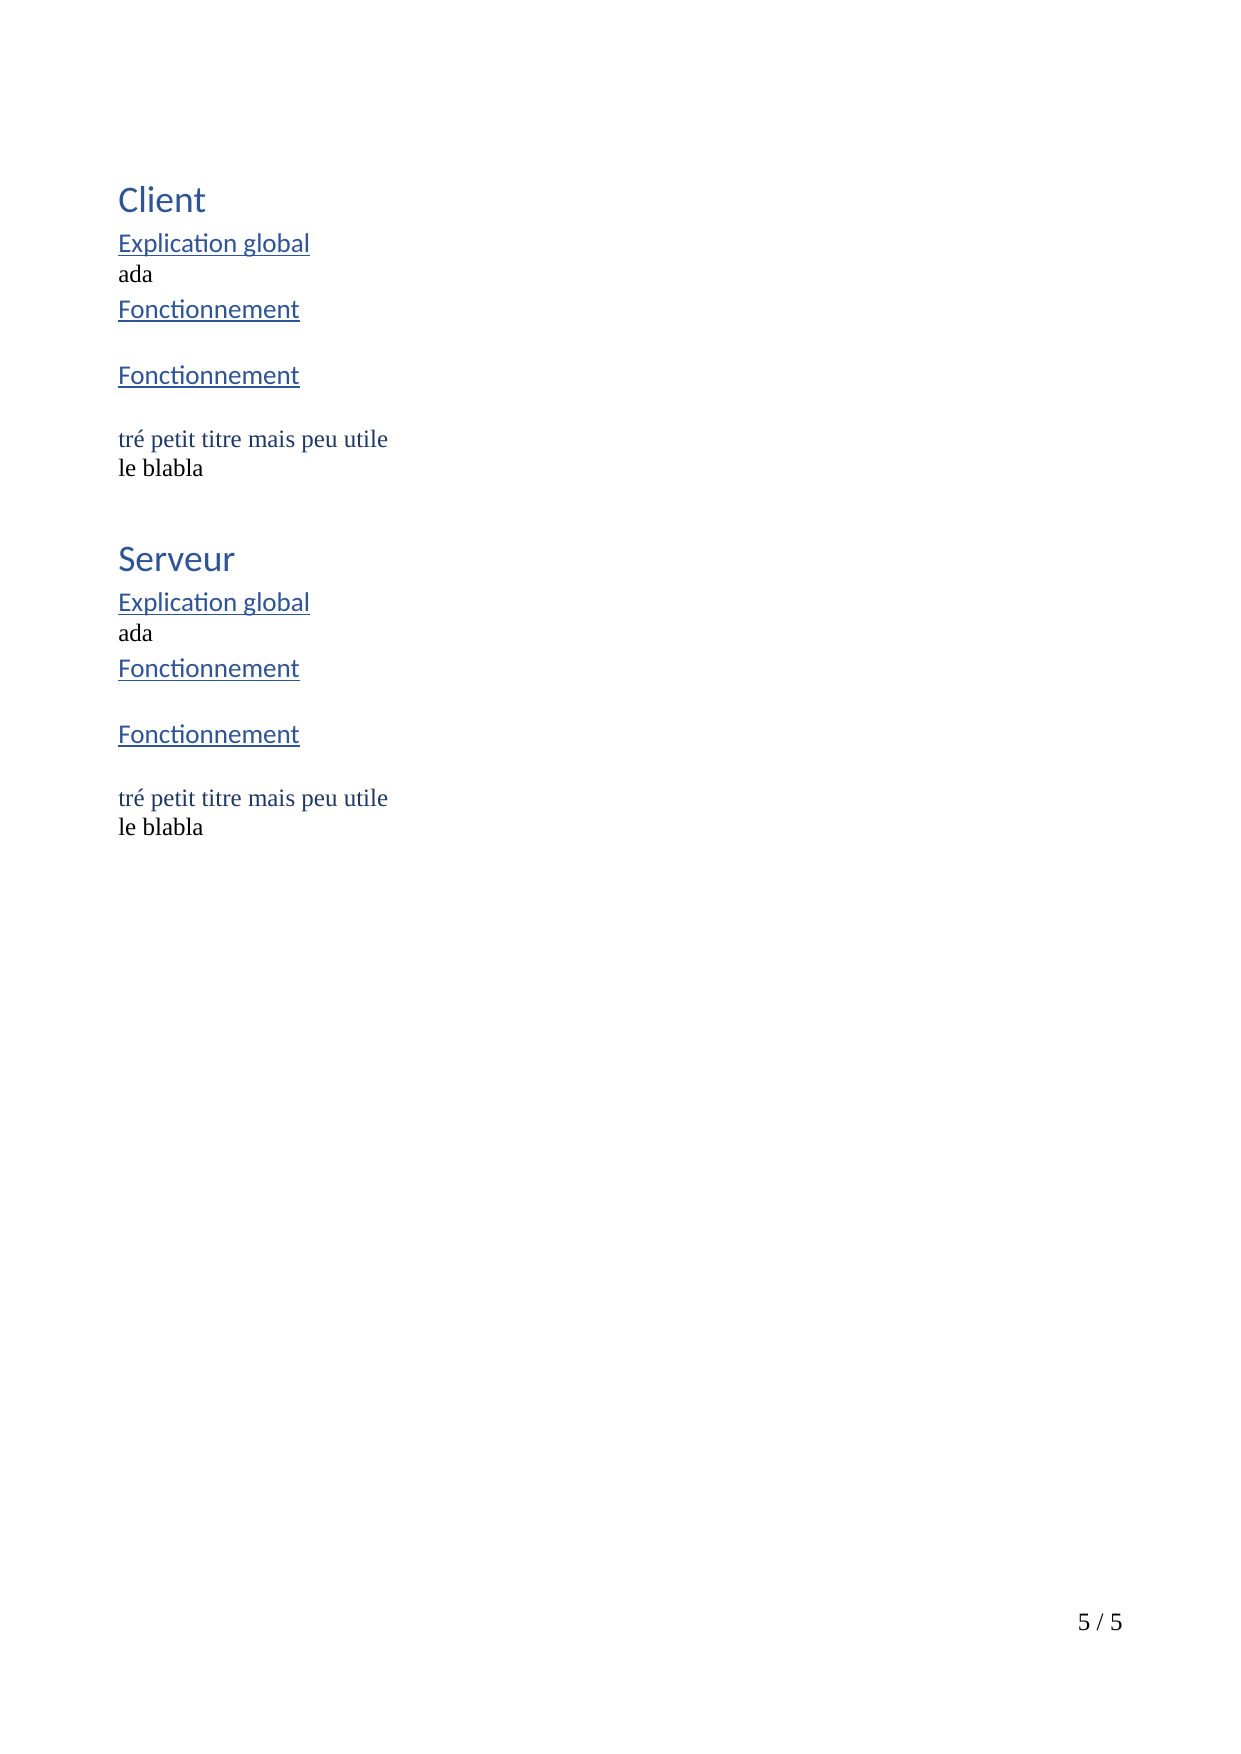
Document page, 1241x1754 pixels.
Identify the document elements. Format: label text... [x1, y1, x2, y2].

subtitle Client [118, 176, 1122, 222]
subtitle Fonctionnement [118, 292, 1122, 325]
subtitle Serveur [118, 535, 1122, 581]
subtitle tré petit titre mais peu utile [118, 783, 1122, 812]
text ada [118, 259, 1122, 288]
subtitle Explication global [118, 585, 1122, 618]
subtitle Fonctionnement [118, 651, 1122, 684]
subtitle Fonctionnement [118, 358, 1122, 391]
text ada [118, 618, 1122, 647]
subtitle tré petit titre mais peu utile [118, 424, 1122, 453]
text le blabla [118, 453, 1122, 482]
subtitle Explication global [118, 226, 1122, 259]
text le blabla [118, 812, 1122, 841]
subtitle Fonctionnement [118, 717, 1122, 750]
